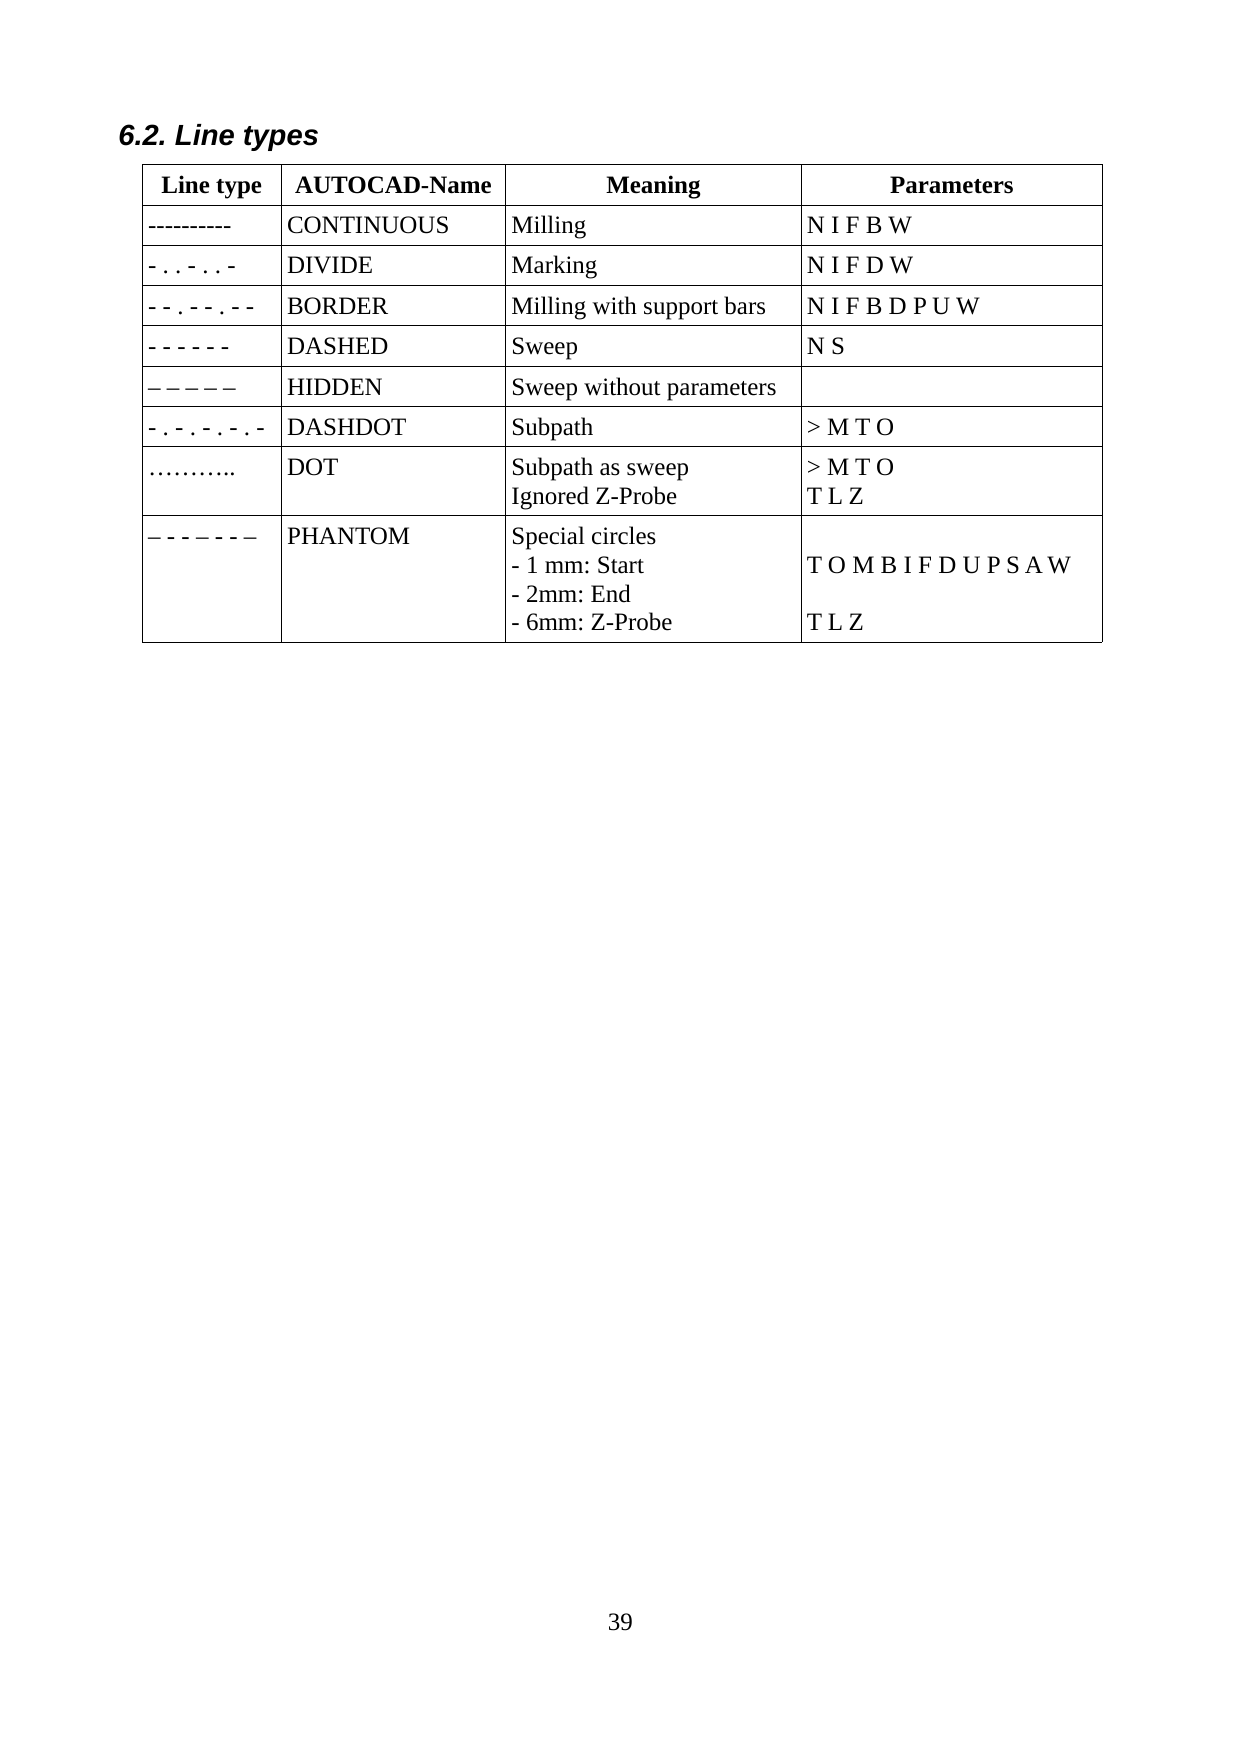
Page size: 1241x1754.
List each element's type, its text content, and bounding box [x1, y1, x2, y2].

table_cell BORDER [282, 286, 505, 325]
table_cell CONTINUOUS [282, 206, 505, 245]
table_cell DASHDOT [282, 407, 505, 446]
table_header Line type [143, 165, 281, 204]
table_cell DOT [282, 447, 505, 515]
table_cell ---------- [143, 206, 281, 245]
table_cell - - . - - . - - [143, 286, 281, 325]
subtitle 6.2. Line types [118, 118, 1122, 152]
table_cell Subpath as sweep Ignored Z-Probe [506, 447, 801, 515]
table_cell - . - . - . - . - [143, 407, 281, 446]
table_cell Sweep without parameters [506, 367, 801, 406]
table_cell DIVIDE [282, 246, 505, 285]
table_header Meaning [506, 165, 801, 204]
table_cell Special circles - 1 mm: Start - 2mm: End - 6mm: Z-Probe [506, 516, 801, 642]
table_cell Marking [506, 246, 801, 285]
table_cell HIDDEN [282, 367, 505, 406]
table_header Parameters [802, 165, 1102, 204]
table_cell - . . - . . - [143, 246, 281, 285]
table_cell > M T O [802, 407, 1102, 446]
table_cell Milling with support bars [506, 286, 801, 325]
table_cell > M T O T L Z [802, 447, 1102, 515]
table_cell – - - – - - – [143, 516, 281, 642]
table_cell ‍……….. [143, 447, 281, 515]
table_cell T O M B I F D U P S A W T L Z [802, 516, 1102, 642]
table_cell N I F B D P U W [802, 286, 1102, 325]
table_header AUTOCAD-Name [282, 165, 505, 204]
table_cell PHANTOM [282, 516, 505, 642]
table_cell Subpath [506, 407, 801, 446]
table_cell [802, 367, 1102, 406]
table_cell Milling [506, 206, 801, 245]
table_cell N I F B W [802, 206, 1102, 245]
table_cell N I F D W [802, 246, 1102, 285]
table_cell - - - - - - [143, 326, 281, 366]
table_cell Sweep [506, 326, 801, 366]
table_cell – – – – – [143, 367, 281, 406]
table_cell N S [802, 326, 1102, 366]
table_cell DASHED [282, 326, 505, 366]
